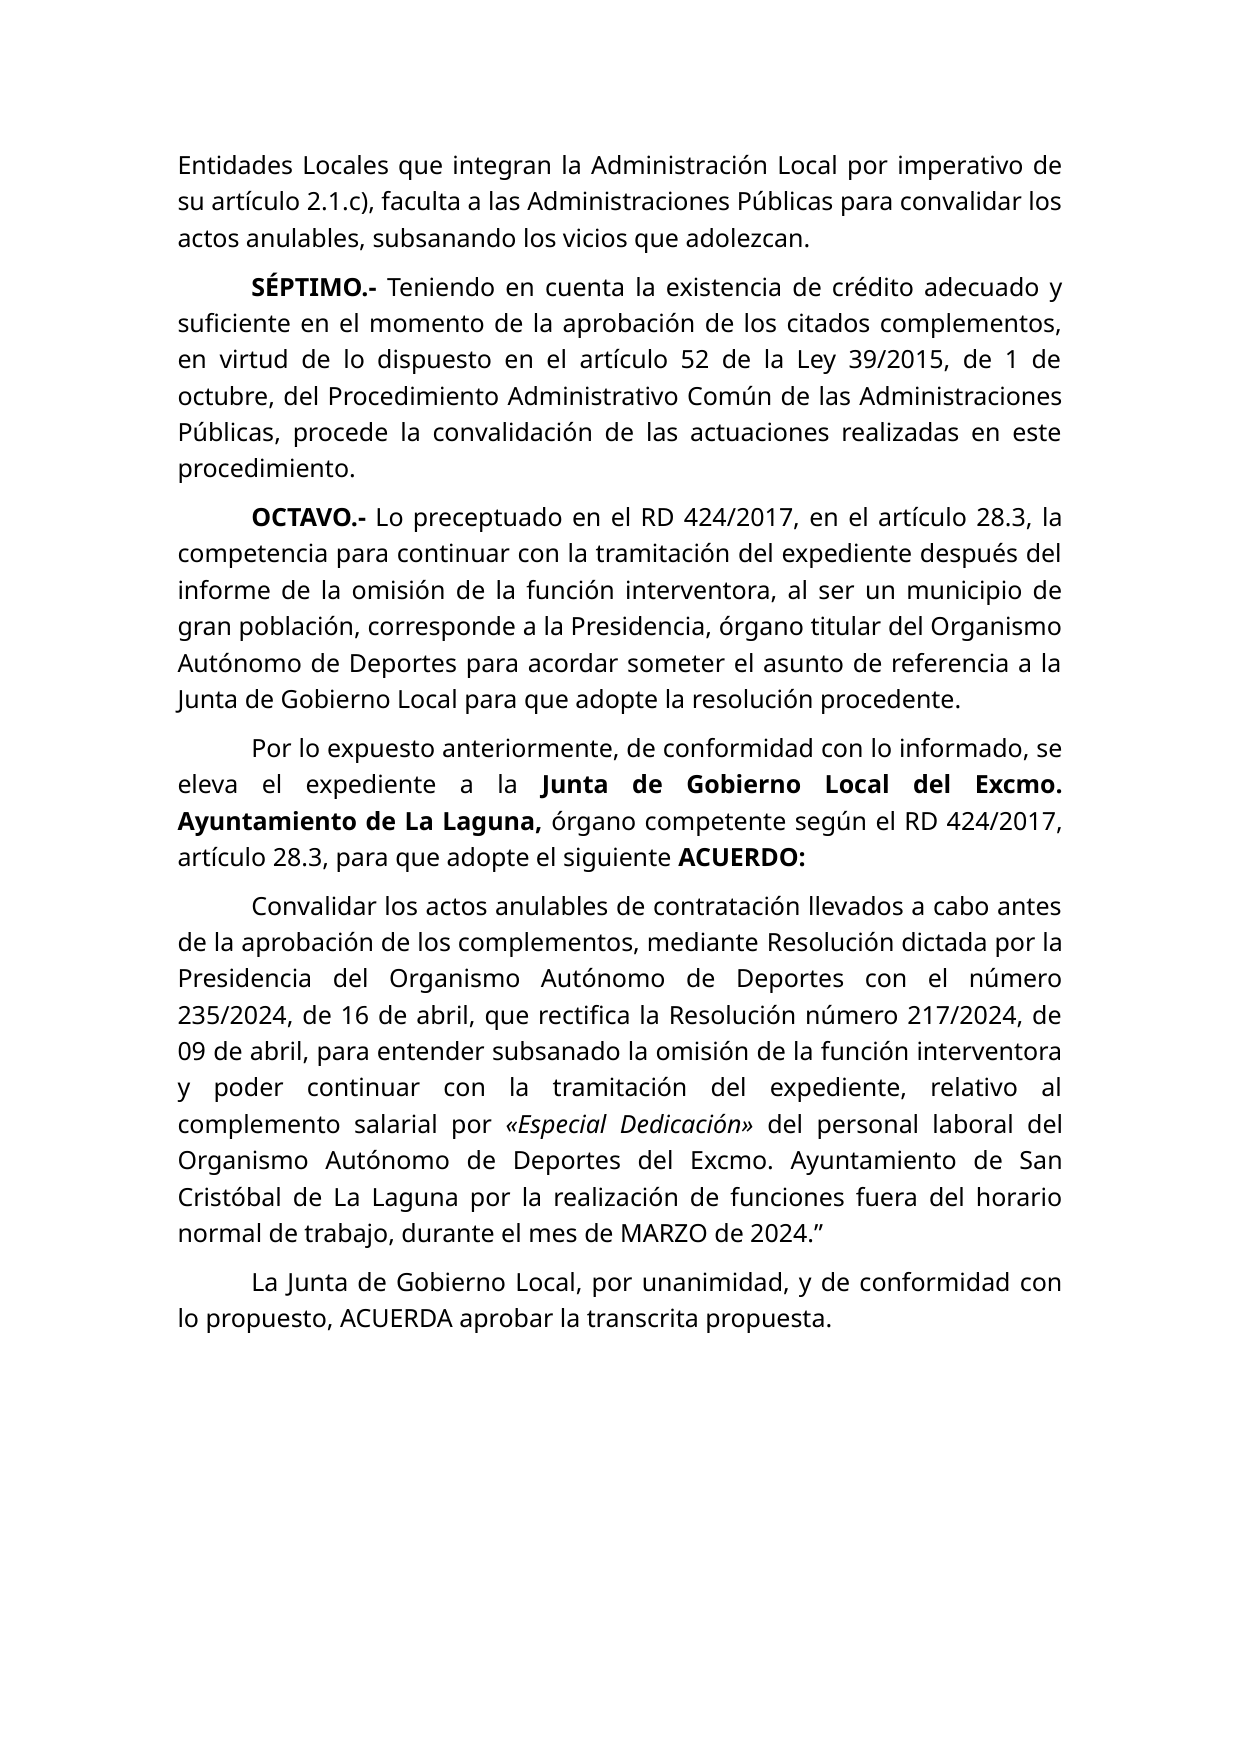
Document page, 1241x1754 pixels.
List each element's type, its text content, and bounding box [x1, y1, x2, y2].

text Convalidar los actos anulables de contratación llevados a cabo antes de la aprobación de los complementos, mediante Resolución dictada por la Presidencia del Organismo Autónomo de Deportes con el número 235/2024, de 16 de abril, que rectifica la Resolución número 217/2024, de 09 de abril, para entender subsanado la omisión de la función interventora y poder continuar con la tramitación del expediente, relativo al complemento salarial por «Especial Dedicación» del personal laboral del Organismo Autónomo de Deportes del Excmo. Ayuntamiento de San Cristóbal de La Laguna por la realización de funciones fuera del horario normal de trabajo, durante el mes de MARZO de 2024.” [177, 888, 1063, 1249]
text Por lo expuesto anteriormente, de conformidad con lo informado, se eleva el expediente a la Junta de Gobierno Local del Excmo. Ayuntamiento de La Laguna, órgano competente según el RD 424/2017, artículo 28.3, para que adopte el siguiente ACUERDO: [177, 730, 1063, 873]
text Entidades Locales que integran la Administración Local por imperativo de su artículo 2.1.c), faculta a las Administraciones Públicas para convalidar los actos anulables, subsanando los vicios que adolezcan. [177, 148, 1063, 254]
text La Junta de Gobierno Local, por unanimidad, y de conformidad con lo propuesto, ACUERDA aprobar la transcrita propuesta. [177, 1264, 1063, 1335]
text OCTAVO.- Lo preceptuado en el RD 424/2017, en el artículo 28.3, la competencia para continuar con la tramitación del expediente después del informe de la omisión de la función interventora, al ser un municipio de gran población, corresponde a la Presidencia, órgano titular del Organismo Autónomo de Deportes para acordar someter el asunto de referencia a la Junta de Gobierno Local para que adopte la resolución procedente. [177, 500, 1063, 716]
text SÉPTIMO.- Teniendo en cuenta la existencia de crédito adecuado y suficiente en el momento de la aprobación de los citados complementos, en virtud de lo dispuesto en el artículo 52 de la Ley 39/2015, de 1 de octubre, del Procedimiento Administrativo Común de las Administraciones Públicas, procede la convalidación de las actuaciones realizadas en este procedimiento. [177, 269, 1063, 485]
